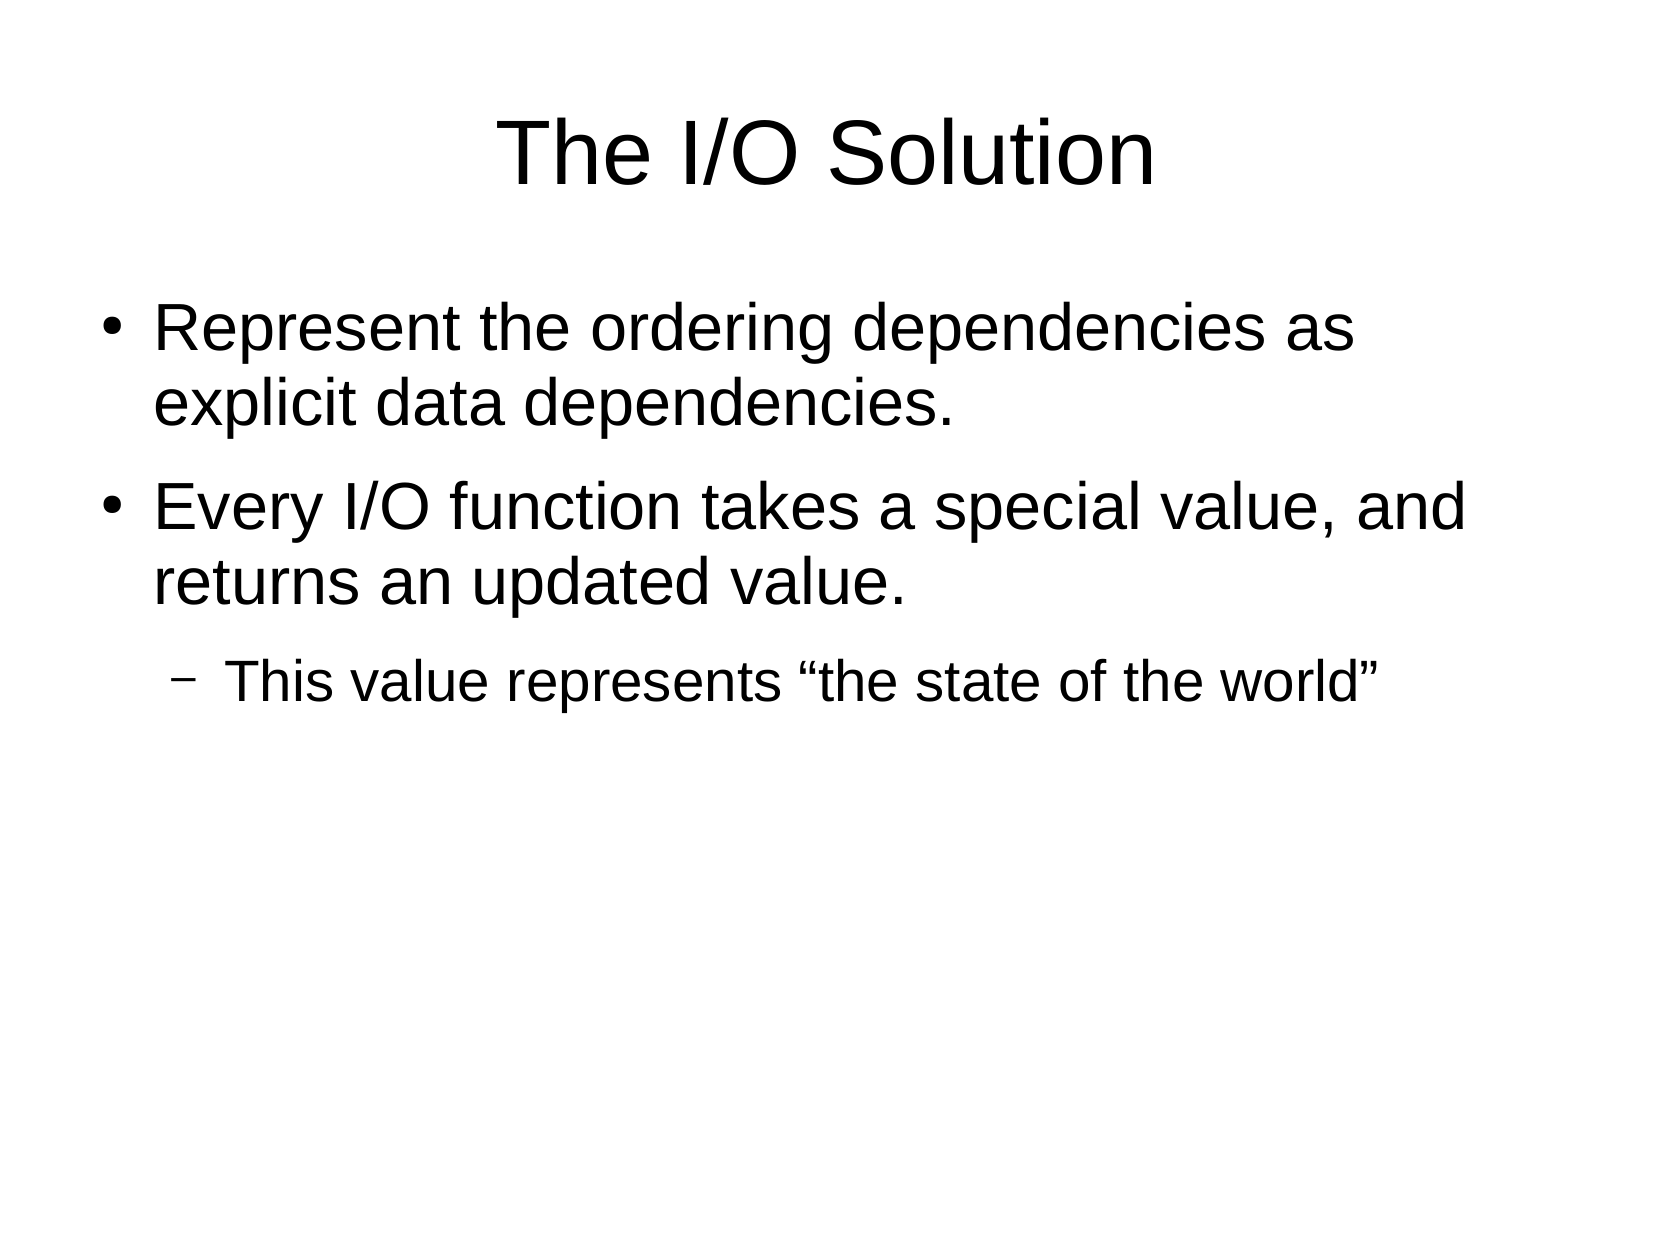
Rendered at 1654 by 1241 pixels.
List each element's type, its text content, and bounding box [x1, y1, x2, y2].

title The I/O Solution [82, 49, 1571, 257]
list Represent the ordering dependencies as explicit data dependencies. Every I/O function takes a special value, and returns an updated value. This value represents “the state of the world” [82, 290, 1571, 1010]
